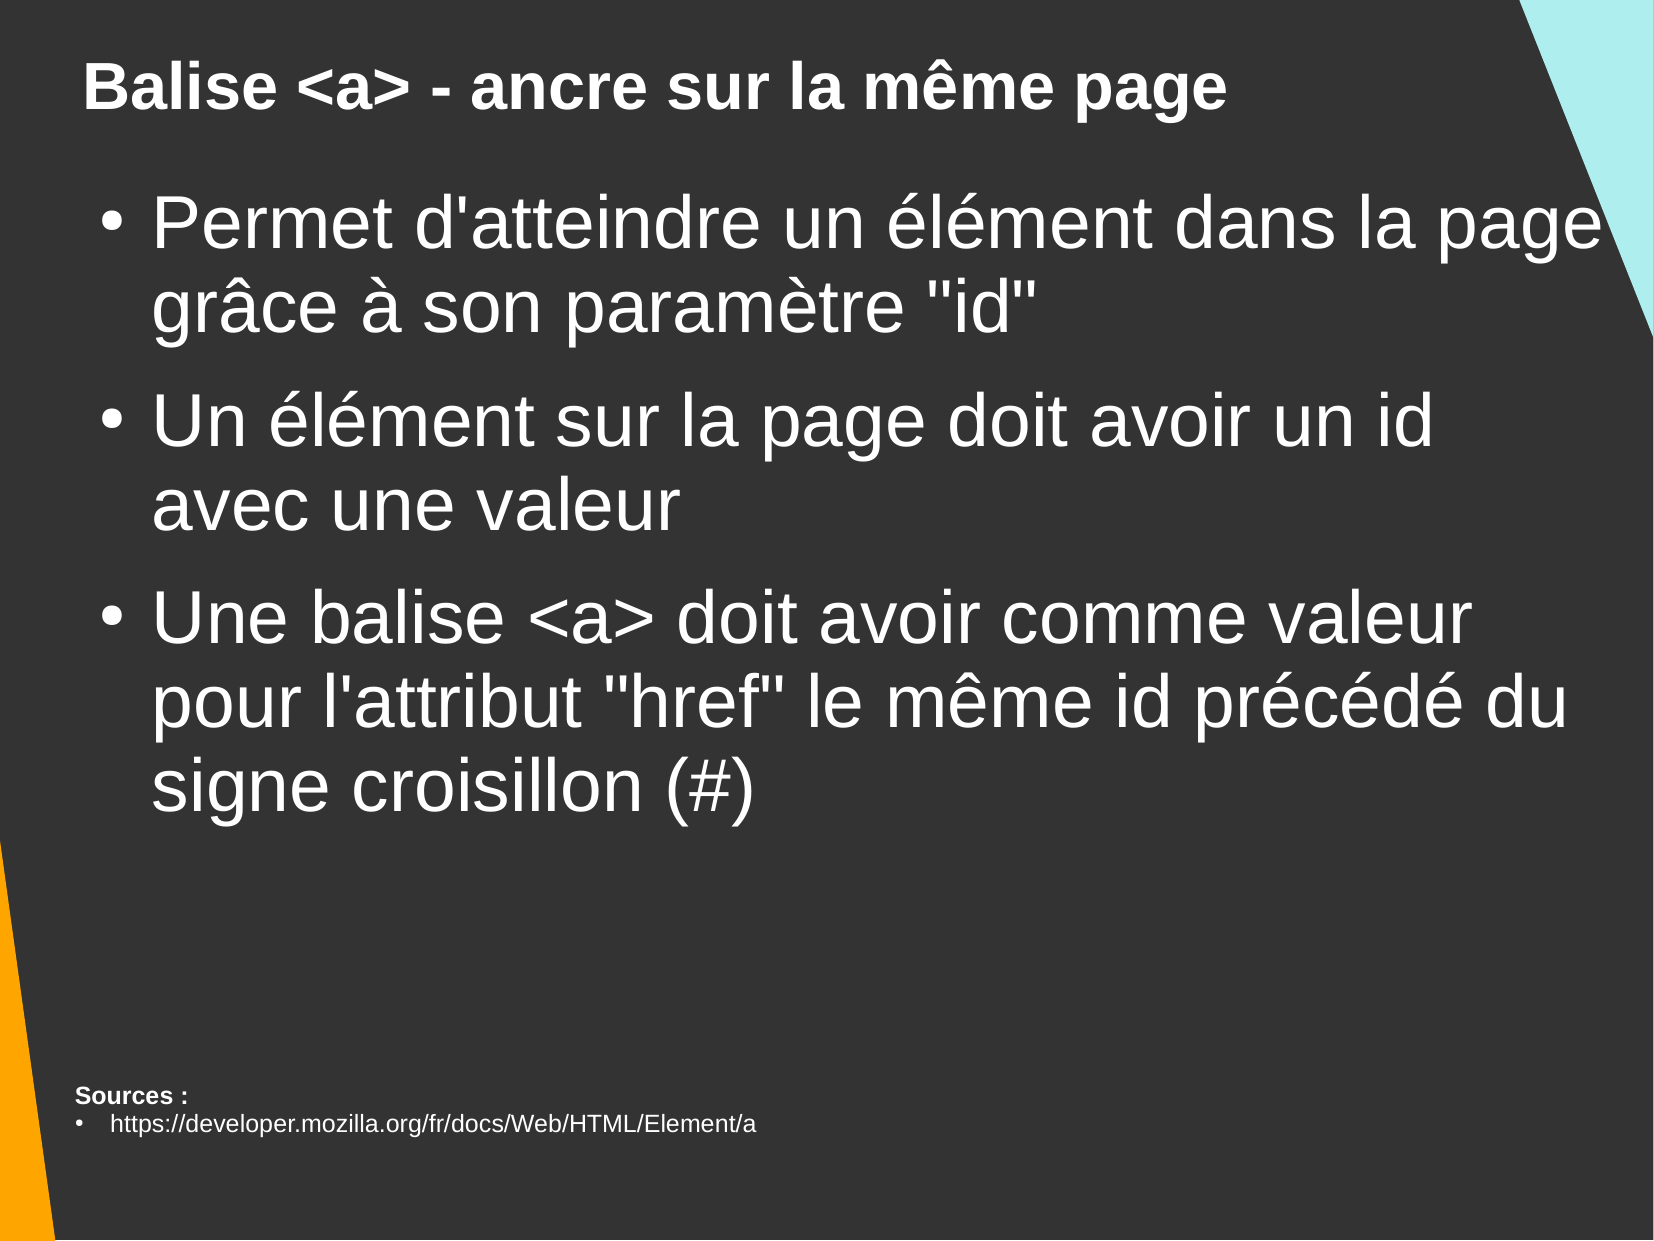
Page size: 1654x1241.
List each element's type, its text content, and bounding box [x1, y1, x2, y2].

title Balise <a> - ancre sur la même page [82, 49, 1571, 152]
text_box Sources : https://developer.mozilla.org/fr/docs/Web/HTML/Element/a [60, 1074, 1546, 1241]
text_box [1519, 0, 1654, 340]
text_box [0, 840, 56, 1241]
list Permet d'atteindre un élément dans la page grâce à son paramètre "id" Un élément sur la page doit avoir un id avec une valeur Une balise <a> doit avoir comme valeur pour l'attribut "href" le même id précédé du signe croisillon (#) [80, 180, 1605, 863]
